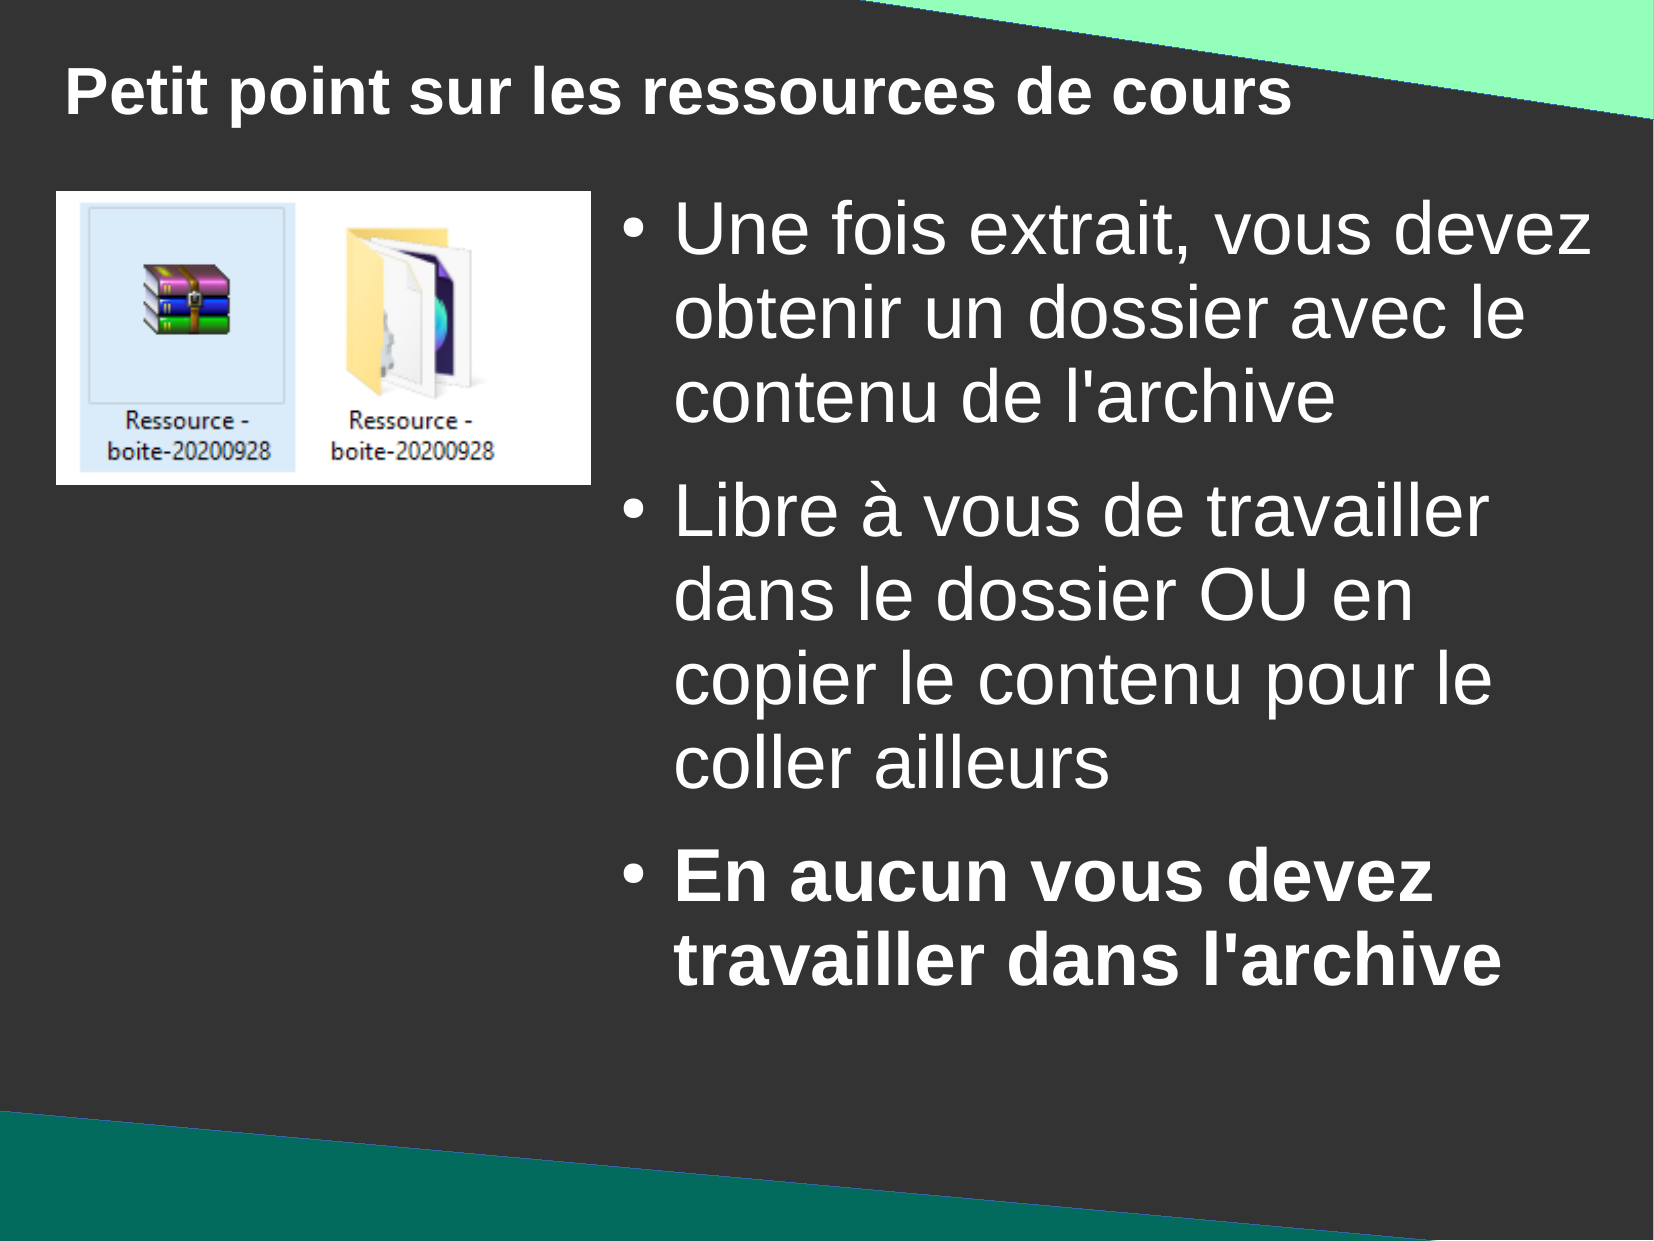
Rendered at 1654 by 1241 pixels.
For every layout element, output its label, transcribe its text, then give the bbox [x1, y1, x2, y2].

title Petit point sur les ressources de cours [64, 54, 1553, 157]
list Une fois extrait, vous devez obtenir un dossier avec le contenu de l'archive Libre à vous de travailler dans le dossier OU en copier le contenu pour le coller ailleurs En aucun vous devez travailler dans l'archive [602, 186, 1620, 1099]
picture [56, 191, 591, 485]
text_box [860, 0, 1654, 120]
